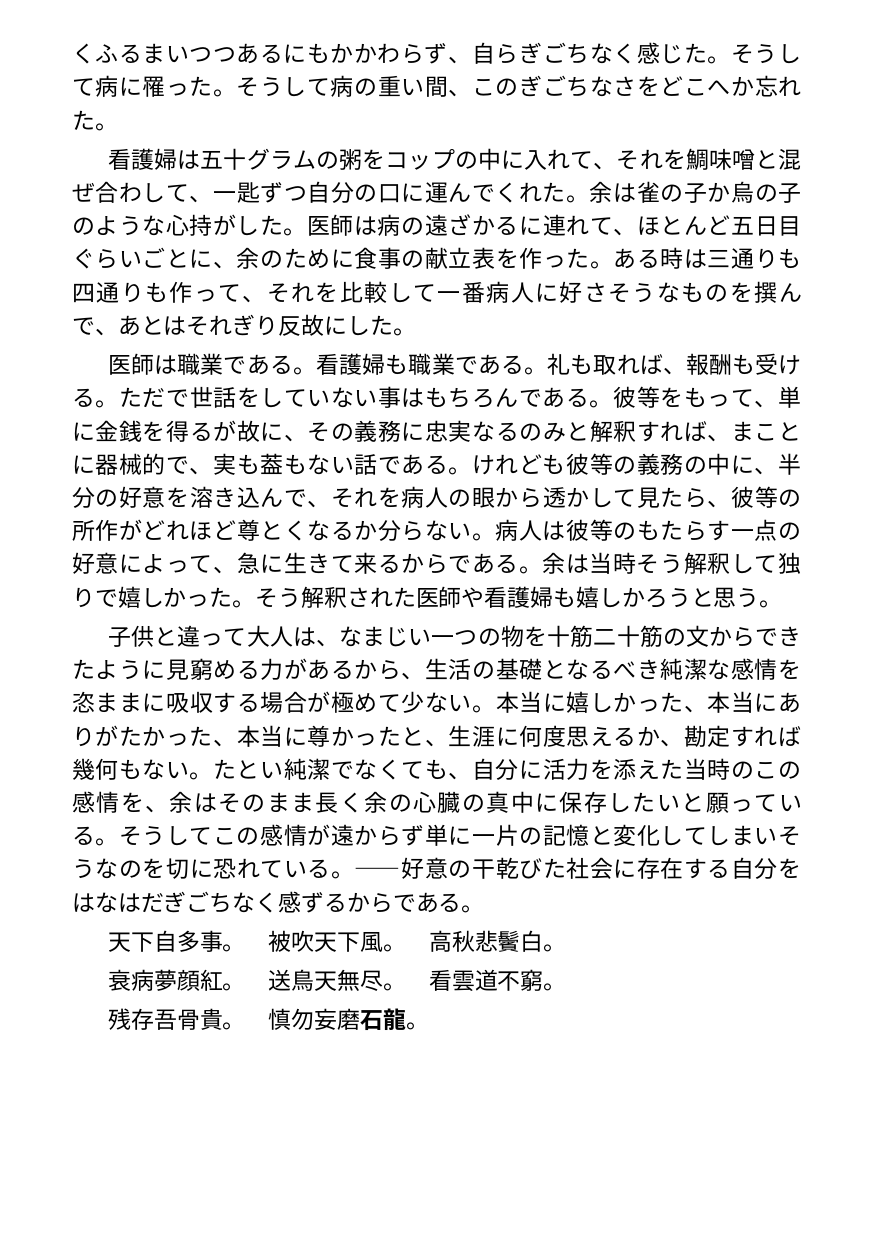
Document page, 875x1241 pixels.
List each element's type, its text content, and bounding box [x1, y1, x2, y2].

text くふるまいつつあるにもかかわらず、自らぎごちなく感じた。そうして病に罹った。そうして病の重い間、このぎごちなさをどこへか忘れた。 [72, 36, 802, 136]
text 残存吾骨貴。 慎勿妄磨石龍。 [72, 1002, 802, 1035]
text 医師は職業である。看護婦も職業である。礼も取れば、報酬も受ける。ただで世話をしていない事はもちろんである。彼等をもって、単に金銭を得るが故に、その義務に忠実なるのみと解釈すれば、まことに器械的で、実も葢もない話である。けれども彼等の義務の中に、半分の好意を溶き込んで、それを病人の眼から透かして見たら、彼等の所作がどれほど尊とくなるか分らない。病人は彼等のもたらす一点の好意によって、急に生きて来るからである。余は当時そう解釈して独りで嬉しかった。そう解釈された医師や看護婦も嬉しかろうと思う。 [72, 347, 802, 613]
text 看護婦は五十グラムの粥をコップの中に入れて、それを鯛味噌と混ぜ合わして、一匙ずつ自分の口に運んでくれた。余は雀の子か烏の子のような心持がした。医師は病の遠ざかるに連れて、ほとんど五日目ぐらいごとに、余のために食事の献立表を作った。ある時は三通りも四通りも作って、それを比較して一番病人に好さそうなものを撰んで、あとはそれぎり反故にした。 [72, 142, 802, 341]
text 天下自多事。 被吹天下風。 高秋悲鬢白。 [72, 924, 802, 957]
text 子供と違って大人は、なまじい一つの物を十筋二十筋の文からできたように見窮める力があるから、生活の基礎となるべき純潔な感情を恣ままに吸収する場合が極めて少ない。本当に嬉しかった、本当にありがたかった、本当に尊かったと、生涯に何度思えるか、勘定すれば幾何もない。たとい純潔でなくても、自分に活力を添えた当時のこの感情を、余はそのまま長く余の心臓の真中に保存したいと願っている。そうしてこの感情が遠からず単に一片の記憶と変化してしまいそうなのを切に恐れている。――好意の干乾びた社会に存在する自分をはなはだぎごちなく感ずるからである。 [72, 619, 802, 918]
text 衰病夢顔紅。 送鳥天無尽。 看雲道不窮。 [72, 963, 802, 996]
